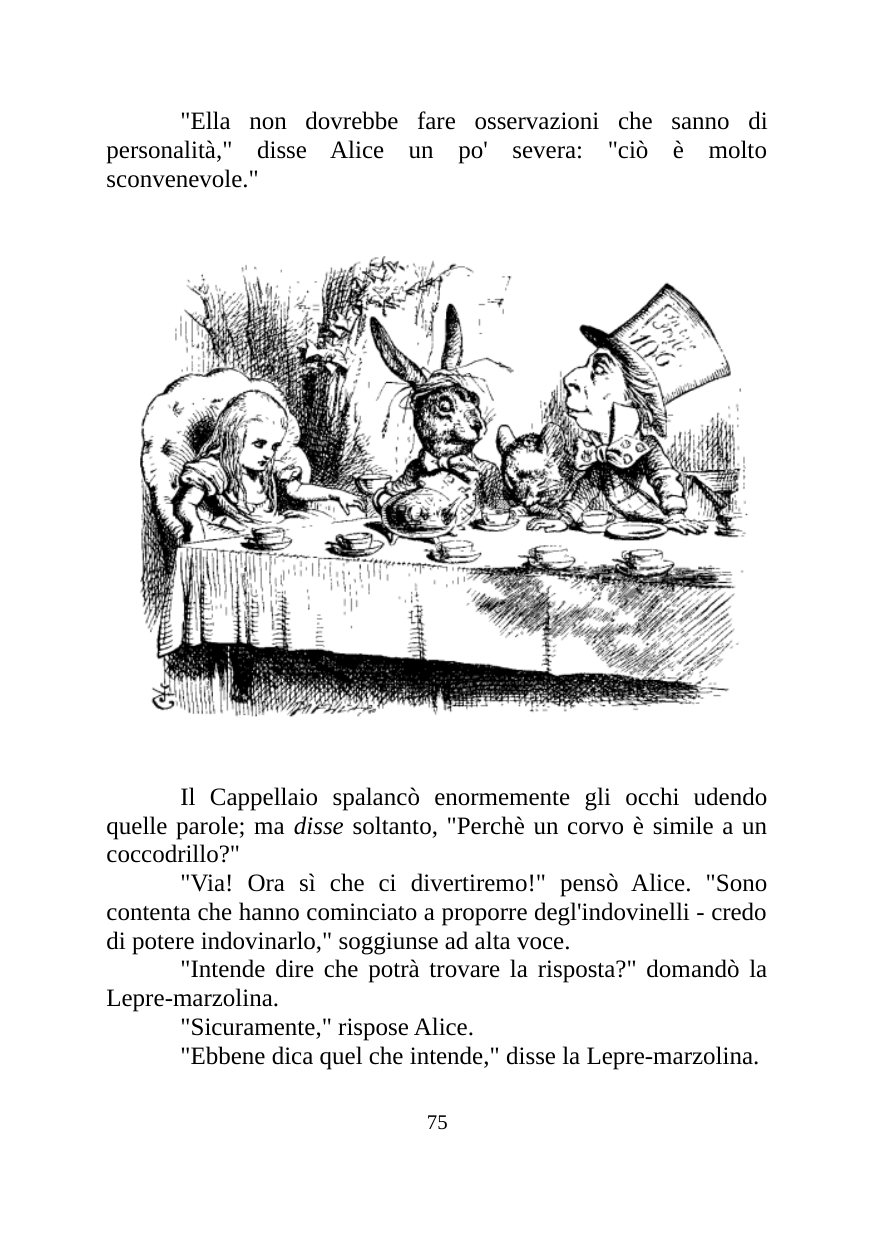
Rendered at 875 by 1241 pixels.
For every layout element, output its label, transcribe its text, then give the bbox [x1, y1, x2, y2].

text "Via! Ora sì che ci divertiremo!" pensò Alice. "Sono contenta che hanno cominciato a proporre degl'indovinelli - credo di potere indovinarlo," soggiunse ad alta voce. [106, 868, 768, 954]
picture [124, 251, 750, 724]
text "Intende dire che potrà trovare la risposta?" domandò la Lepre-marzolina. [106, 954, 768, 1012]
text Il Cappellaio spalancò enormemente gli occhi udendo quelle parole; ma disse soltanto, "Perchè un corvo è simile a un coccodrillo?" [106, 782, 768, 868]
text "Ebbene dica quel che intende," disse la Lepre-marzolina. [106, 1041, 768, 1069]
text "Sicuramente," rispose Alice. [106, 1012, 768, 1041]
text "Ella non dovrebbe fare osservazioni che sanno di personalità," disse Alice un po' severa: "ciò è molto sconvenevole." [106, 106, 768, 192]
